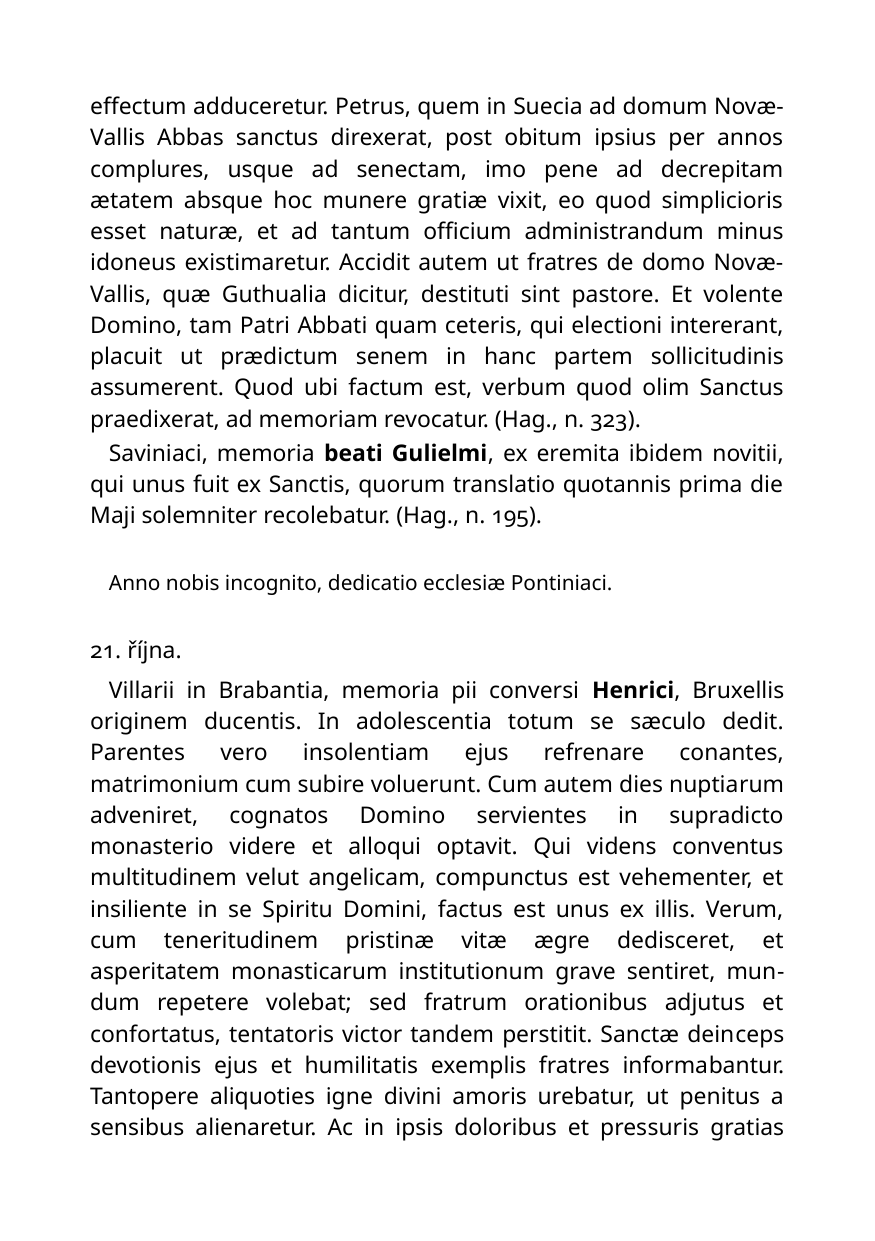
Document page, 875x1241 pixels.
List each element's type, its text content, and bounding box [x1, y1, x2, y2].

text effectum adduceretur. Petrus, quem in Suecia ad domum Novæ-Vallis Abbas sanctus direxerat, post obitum ipsius per annos complures, usque ad senectam, imo pene ad decrepitam ætatem absque hoc munere gratiæ vixit, eo quod simplicioris esset naturæ, et ad tantum officium administrandum minus idoneus existimaretur. Accidit autem ut fratres de domo Novæ-Vallis, quæ Guthualia dicitur, destituti sint pastore. Et volente Domino, tam Patri Abbati quam ceteris, qui electioni intererant, placuit ut prædictum senem in hanc partem sollicitudinis assumerent. Quod ubi factum est, verbum quod olim Sanctus praedixerat, ad memoriam revocatur. (Hag., n. 323). [90, 90, 784, 434]
text Anno nobis incognito, dedicatio ecclesiæ Pontiniaci. [90, 568, 784, 596]
text Saviniaci, memoria beati Gulielmi, ex eremita ibidem novitii, qui unus fuit ex Sanctis, quorum translatio quotannis prima die Maji solemniter recolebatur. (Hag., n. 195). [90, 437, 784, 531]
text Villarii in Brabantia, memoria pii conversi Henrici, Bruxellis originem ducentis. In adolescentia totum se sæculo dedit. Parentes vero insolentiam ejus refrenare conantes, matrimonium cum subire voluerunt. Cum autem dies nuptia­rum adveniret, cognatos Domino servientes in supradicto monasterio videre et alloqui optavit. Qui videns conventus multitudinem velut angelicam, compunctus est vehementer, et insiliente in se Spiritu Domini, factus est unus ex illis. Verum, cum teneritudinem pristinæ vitæ ægre dedisceret, et asperitatem monasticarum institutionum grave sentiret, mun­dum repetere volebat; sed fratrum orationibus adjutus et confortatus, tentatoris victor tandem perstitit. Sanctæ dein­ceps devotionis ejus et humilitatis exemplis fratres informa­bantur. Tantopere aliquoties igne divini amoris urebatur, ut penitus a sensibus alienaretur. Ac in ipsis doloribus et pres­suris gratias [90, 674, 784, 1142]
text 21. října. [90, 633, 784, 665]
